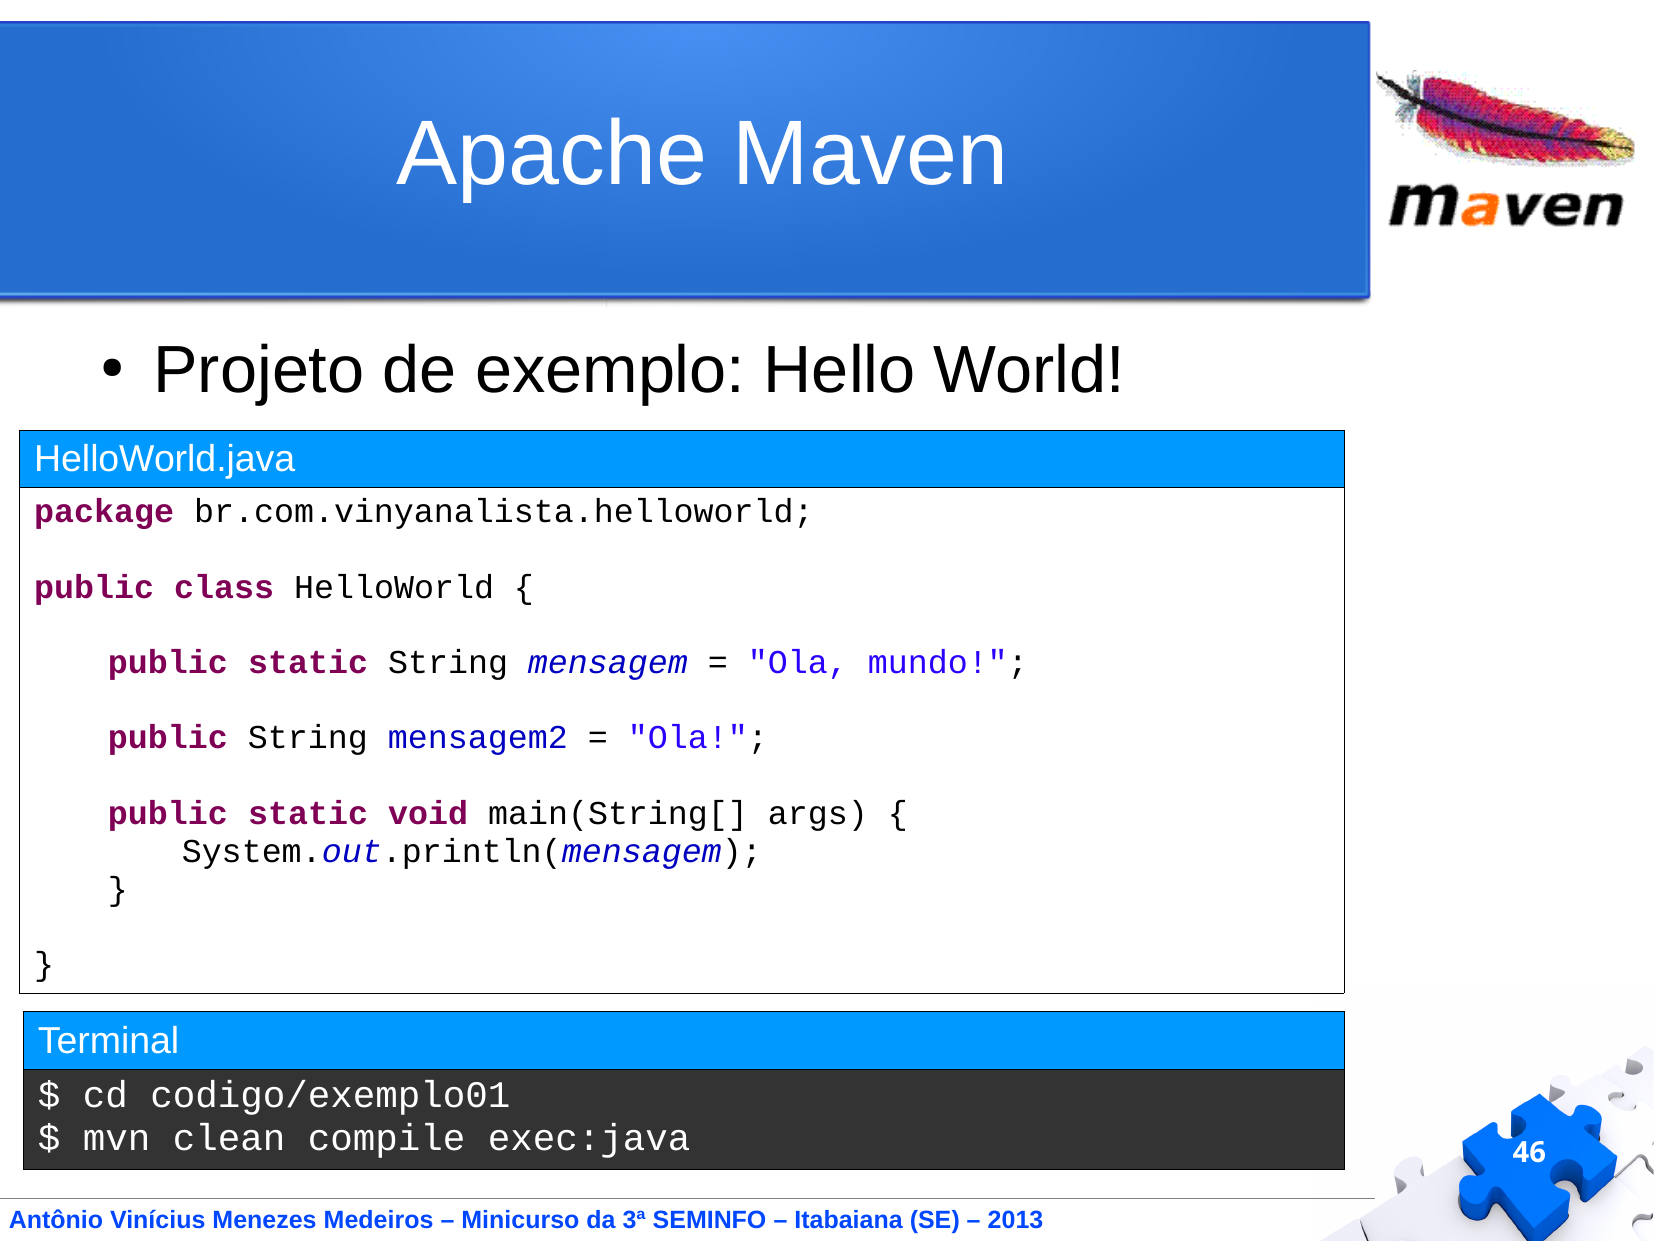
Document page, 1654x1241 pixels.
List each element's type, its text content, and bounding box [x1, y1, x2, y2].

picture [0, 21, 1375, 307]
picture [1376, 70, 1643, 249]
table_cell $ cd codigo/exemplo01 $ mvn clean compile exec:java [24, 1070, 1344, 1169]
table_cell package br.com.vinyanalista.helloworld; public class HelloWorld { public static String mensagem = "Ola, mundo!"; public String mensagem2 = "Ola!"; public static void main(String[] args) { System.out.println(mensagem); } } [20, 488, 1344, 993]
list Projeto de exemplo: Hello World! [82, 332, 1356, 532]
picture [1311, 983, 1654, 1241]
table_header HelloWorld.java [20, 431, 1344, 487]
title Apache Maven [82, 49, 1323, 257]
table_header Terminal [24, 1012, 1344, 1069]
